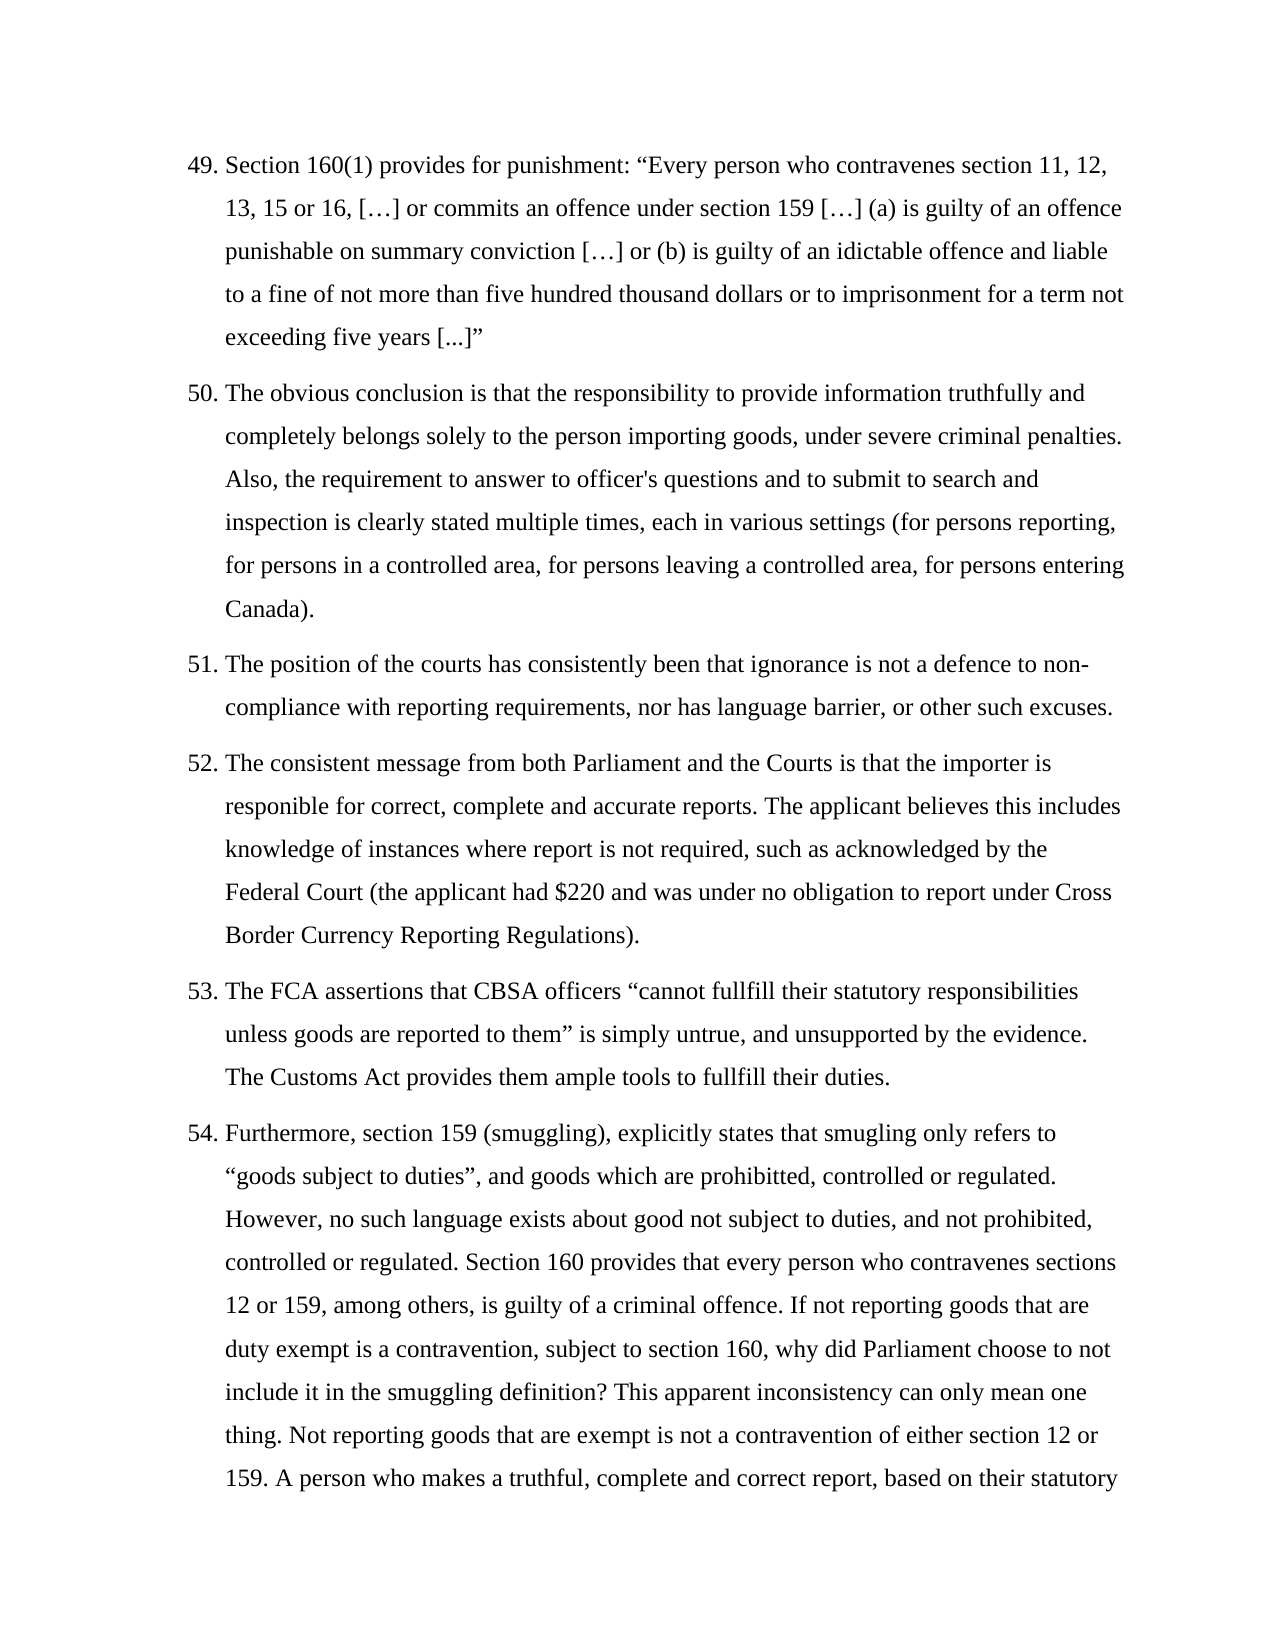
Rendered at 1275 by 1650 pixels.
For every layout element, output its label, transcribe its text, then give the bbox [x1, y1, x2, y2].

list Section 160(1) provides for punishment: “Every person who contravenes section 11, 12, 13, 15 or 16, […] or commits an offence under section 159 […] (a) is guilty of an offence punishable on summary conviction […] or (b) is guilty of an idictable offence and liable to a fine of not more than five hundred thousand dollars or to imprisonment for a term not exceeding five years [...]” [187, 150, 1125, 351]
list Furthermore, section 159 (smuggling), explicitly states that smugling only refers to “goods subject to duties”, and goods which are prohibitted, controlled or regulated. However, no such language exists about good not subject to duties, and not prohibited, controlled or regulated. Section 160 provides that every person who contravenes sections 12 or 159, among others, is guilty of a criminal offence. If not reporting goods that are duty exempt is a contravention, subject to section 160, why did Parliament choose to not include it in the smuggling definition? This apparent inconsistency can only mean one thing. Not reporting goods that are exempt is not a contravention of either section 12 or 159. A person who makes a truthful, complete and correct report, based on their statutory [187, 1118, 1125, 1492]
list The FCA assertions that CBSA officers “cannot fullfill their statutory responsibilities unless goods are reported to them” is simply untrue, and unsupported by the evidence. The Customs Act provides them ample tools to fullfill their duties. [187, 976, 1125, 1091]
list The consistent message from both Parliament and the Courts is that the importer is responible for correct, complete and accurate reports. The applicant believes this includes knowledge of instances where report is not required, such as acknowledged by the Federal Court (the applicant had $220 and was under no obligation to report under Cross Border Currency Reporting Regulations). [187, 748, 1125, 949]
list The position of the courts has consistently been that ignorance is not a defence to non-compliance with reporting requirements, nor has language barrier, or other such excuses. [187, 649, 1125, 721]
list The obvious conclusion is that the responsibility to provide information truthfully and completely belongs solely to the person importing goods, under severe criminal penalties. Also, the requirement to answer to officer's questions and to submit to search and inspection is clearly stated multiple times, each in various settings (for persons reporting, for persons in a controlled area, for persons leaving a controlled area, for persons entering Canada). [187, 378, 1125, 622]
